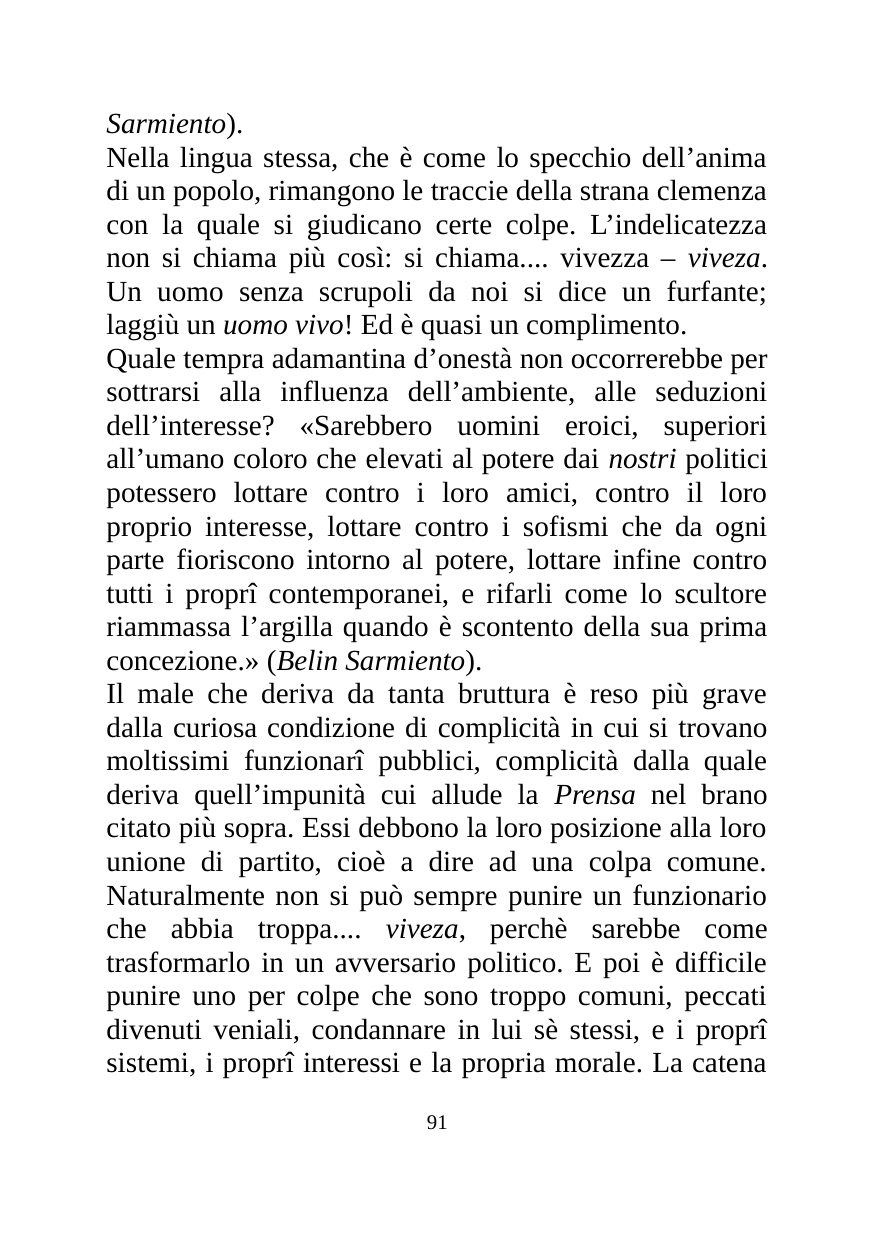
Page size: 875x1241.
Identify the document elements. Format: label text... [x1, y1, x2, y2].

text Sarmiento). [106, 106, 768, 140]
text Il male che deriva da tanta bruttura è reso più grave dalla curiosa condizione di complicità in cui si trovano moltissimi funzionarî pubblici, complicità dalla quale deriva quell’impunità cui allude la Prensa nel brano citato più sopra. Essi debbono la loro posizione alla loro unione di partito, cioè a dire ad una colpa comune. Naturalmente non si può sempre punire un funzionario che abbia troppa.... viveza, perchè sarebbe come trasformarlo in un avversario politico. E poi è difficile punire uno per colpe che sono troppo comuni, peccati divenuti veniali, condannare in lui sè stessi, e i proprî sistemi, i proprî interessi e la propria morale. La catena [106, 676, 768, 1079]
text Quale tempra adamantina d’onestà non occorrerebbe per sottrarsi alla influenza dell’ambiente, alle seduzioni dell’interesse? «Sarebbero uomini eroici, superiori all’umano coloro che elevati al potere dai nostri politici potessero lottare contro i loro amici, contro il loro proprio interesse, lottare contro i sofismi che da ogni parte fioriscono intorno al potere, lottare infine contro tutti i proprî contemporanei, e rifarli come lo scultore riammassa l’argilla quando è scontento della sua prima concezione.» (Belin Sarmiento). [106, 341, 768, 676]
text Nella lingua stessa, che è come lo specchio dell’anima di un popolo, rimangono le traccie della strana clemenza con la quale si giudicano certe colpe. L’indelicatezza non si chiama più così: si chiama.... vivezza – viveza. Un uomo senza scrupoli da noi si dice un furfante; laggiù un uomo vivo! Ed è quasi un complimento. [106, 140, 768, 341]
